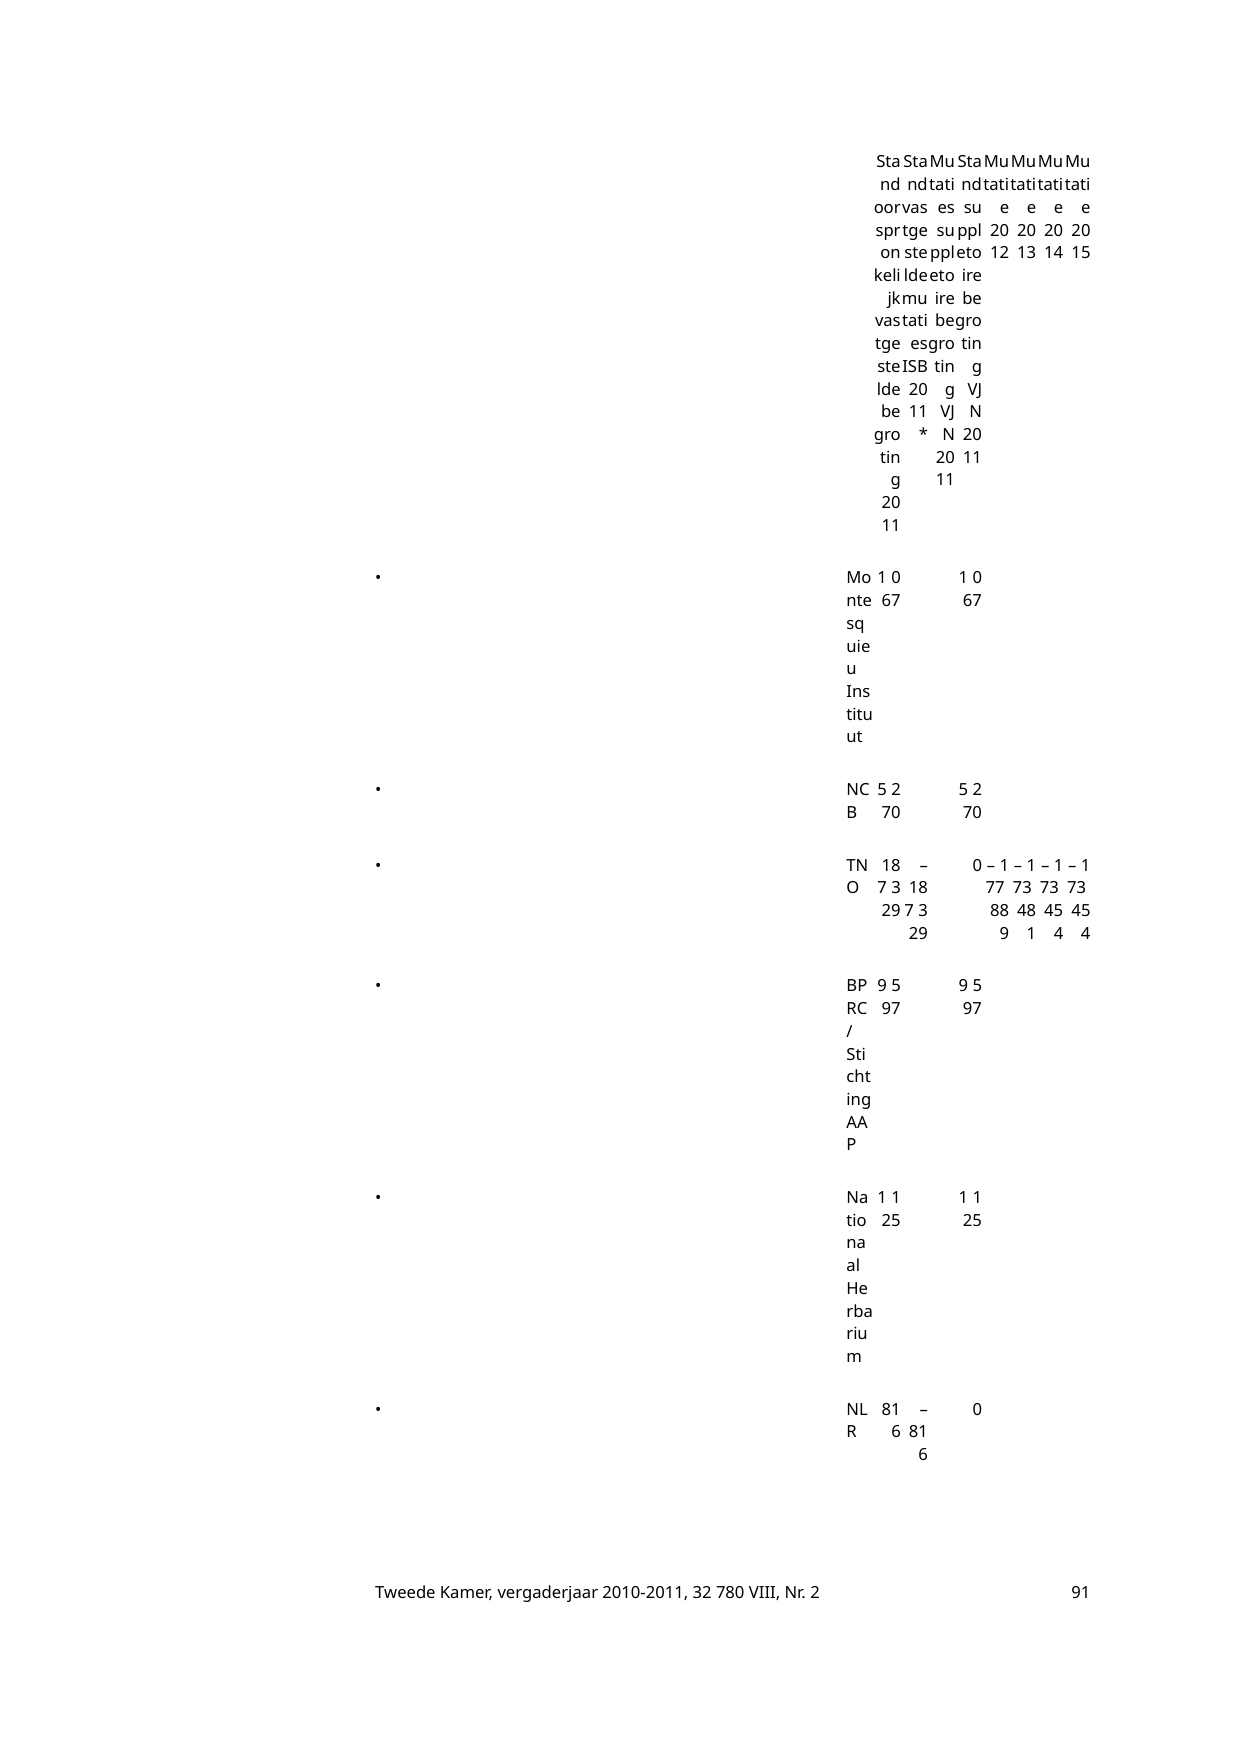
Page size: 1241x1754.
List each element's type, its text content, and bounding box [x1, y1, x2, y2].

table_cell NCB [846, 778, 873, 853]
table_header Stand vastgestelde mutaties ISB 2011* [900, 150, 927, 566]
table_cell TNO [846, 853, 873, 974]
table_cell [900, 778, 927, 853]
table_cell [1009, 974, 1036, 1186]
table_cell • [375, 566, 846, 778]
table_cell 5 270 [955, 778, 982, 853]
table_cell – 187 329 [900, 853, 927, 974]
table_header Mutatie 2012 [982, 150, 1009, 566]
table_cell [1036, 566, 1063, 778]
table_cell • [375, 974, 846, 1186]
table_cell 816 [873, 1397, 900, 1495]
table_cell 0 [955, 853, 982, 974]
table_cell [982, 974, 1009, 1186]
table_cell [900, 1186, 927, 1397]
table_cell [1009, 566, 1036, 778]
table_cell [1036, 778, 1063, 853]
table_cell [1009, 1186, 1036, 1397]
table_cell • [375, 853, 846, 974]
table_cell 1 067 [873, 566, 900, 778]
table_cell [928, 974, 954, 1186]
table_header Mutaties suppletoire begroting VJN 2011 [928, 150, 954, 566]
table_cell [1036, 1397, 1063, 1495]
table_cell • [375, 1186, 846, 1397]
table_header [375, 150, 846, 566]
table_cell – 173 481 [1009, 853, 1036, 974]
table_cell [928, 1186, 954, 1397]
table_cell [1036, 974, 1063, 1186]
table_cell – 177 889 [982, 853, 1009, 974]
table_cell [1063, 1186, 1090, 1397]
table_cell [982, 1186, 1009, 1397]
table_cell [928, 566, 954, 778]
table_header Stand oorspronkelijk vastgestelde begroting 2011 [873, 150, 900, 566]
table_cell 5 270 [873, 778, 900, 853]
table_cell [1063, 566, 1090, 778]
table_cell Montesquieu Instituut [846, 566, 873, 778]
table_cell 1 067 [955, 566, 982, 778]
table_cell [1063, 1397, 1090, 1495]
table_cell BPRC/ Stichting AAP [846, 974, 873, 1186]
table_header [846, 150, 873, 566]
table_cell [1063, 974, 1090, 1186]
table_cell [982, 778, 1009, 853]
table_cell [1063, 778, 1090, 853]
table_cell • [375, 778, 846, 853]
table_cell [928, 853, 954, 974]
table_cell [928, 778, 954, 853]
table_cell – 173 454 [1063, 853, 1090, 974]
table_cell – 173 454 [1036, 853, 1063, 974]
table_header Mutatie 2013 [1009, 150, 1036, 566]
table_header Stand suppletoire begroting VJN 2011 [955, 150, 982, 566]
table_cell 9 597 [873, 974, 900, 1186]
table_cell 1 125 [955, 1186, 982, 1397]
table_cell [900, 974, 927, 1186]
table_cell [982, 566, 1009, 778]
table_cell Nationaal Herbarium [846, 1186, 873, 1397]
table_cell 9 597 [955, 974, 982, 1186]
table_cell [1009, 778, 1036, 853]
table_header Mutatie 2014 [1036, 150, 1063, 566]
table_cell [1036, 1186, 1063, 1397]
table_cell • [375, 1397, 846, 1495]
table_cell – 816 [900, 1397, 927, 1495]
table_cell 0 [955, 1397, 982, 1495]
table_cell [982, 1397, 1009, 1495]
table_cell NLR [846, 1397, 873, 1495]
table_cell 187 329 [873, 853, 900, 974]
table_cell [900, 566, 927, 778]
table_cell 1 125 [873, 1186, 900, 1397]
table_header Mutatie 2015 [1063, 150, 1090, 566]
table_cell [1009, 1397, 1036, 1495]
table_cell [928, 1397, 954, 1495]
